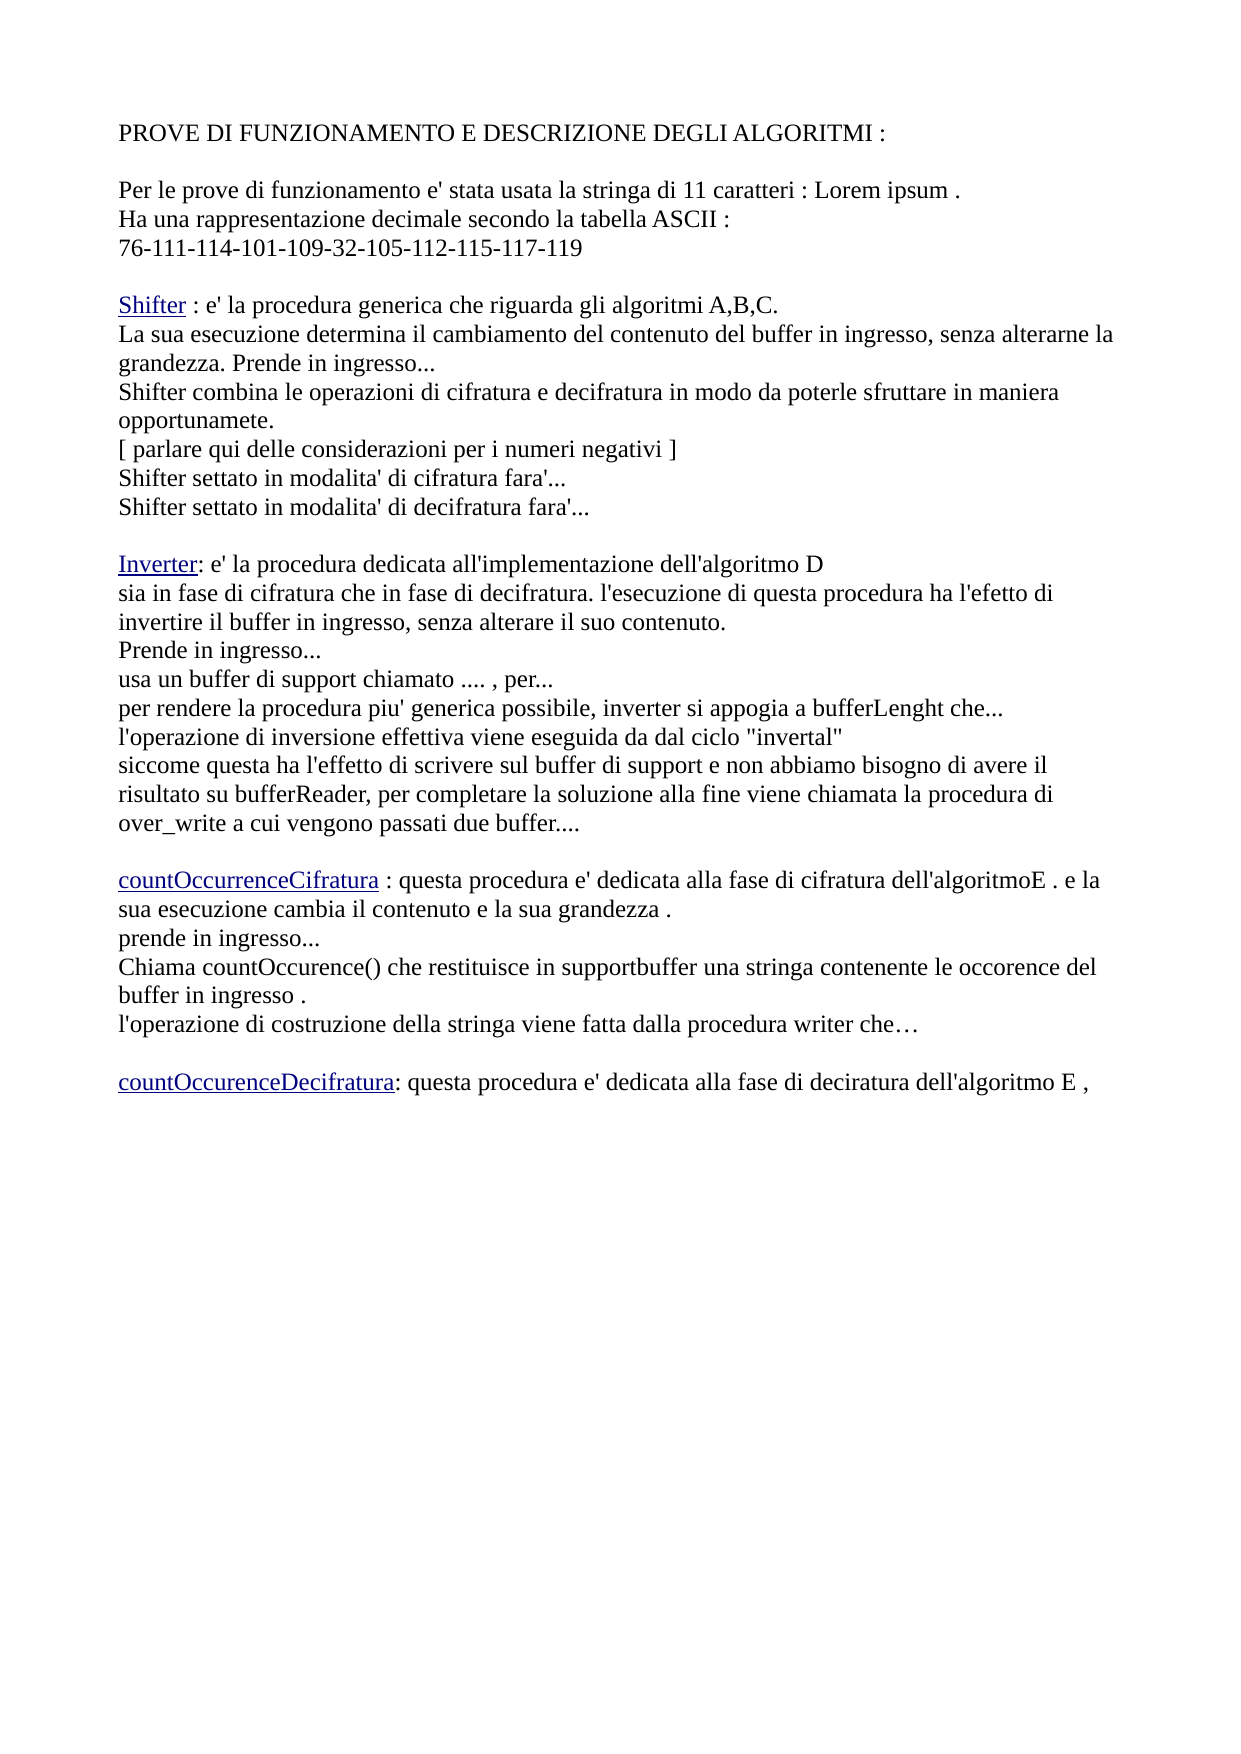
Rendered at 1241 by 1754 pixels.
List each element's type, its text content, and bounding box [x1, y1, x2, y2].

text Per le prove di funzionamento e' stata usata la stringa di 11 caratteri : Lorem ipsum . [118, 147, 1122, 204]
text Inverter: e' la procedura dedicata all'implementazione dell'algoritmo D sia in fase di cifratura che in fase di decifratura. l'esecuzione di questa procedura ha l'efetto di invertire il buffer in ingresso, senza alterare il suo contenuto. Prende in ingresso... usa un buffer di support chiamato .... , per... per rendere la procedura piu' generica possibile, inverter si appogia a bufferLenght che... l'operazione di inversione effettiva viene eseguida da dal ciclo "invertal" siccome questa ha l'effetto di scrivere sul buffer di support e non abbiamo bisogno di avere il risultato su bufferReader, per completare la soluzione alla fine viene chiamata la procedura di over_write a cui vengono passati due buffer.... [118, 549, 1122, 866]
text Shifter : e' la procedura generica che riguarda gli algoritmi A,B,C. La sua esecuzione determina il cambiamento del contenuto del buffer in ingresso, senza alterarne la grandezza. Prende in ingresso... Shifter combina le operazioni di cifratura e decifratura in modo da poterle sfruttare in maniera opportunamete. [ parlare qui delle considerazioni per i numeri negativi ] Shifter settato in modalita' di cifratura fara'... Shifter settato in modalita' di decifratura fara'... [118, 291, 1122, 549]
text PROVE DI FUNZIONAMENTO E DESCRIZIONE DEGLI ALGORITMI : [118, 118, 1122, 147]
text countOccurenceDecifratura: questa procedura e' dedicata alla fase di deciratura dell'algoritmo E , [118, 1038, 1122, 1096]
text countOccurrenceCifratura : questa procedura e' dedicata alla fase di cifratura dell'algoritmoE . e la sua esecuzione cambia il contenuto e la sua grandezza . prende in ingresso... Chiama countOccurence() che restituisce in supportbuffer una stringa contenente le occorence del buffer in ingresso . l'operazione di costruzione della stringa viene fatta dalla procedura writer che… [118, 866, 1122, 1038]
text Ha una rappresentazione decimale secondo la tabella ASCII : 76-111-114-101-109-32-105-112-115-117-119 [118, 204, 1122, 262]
